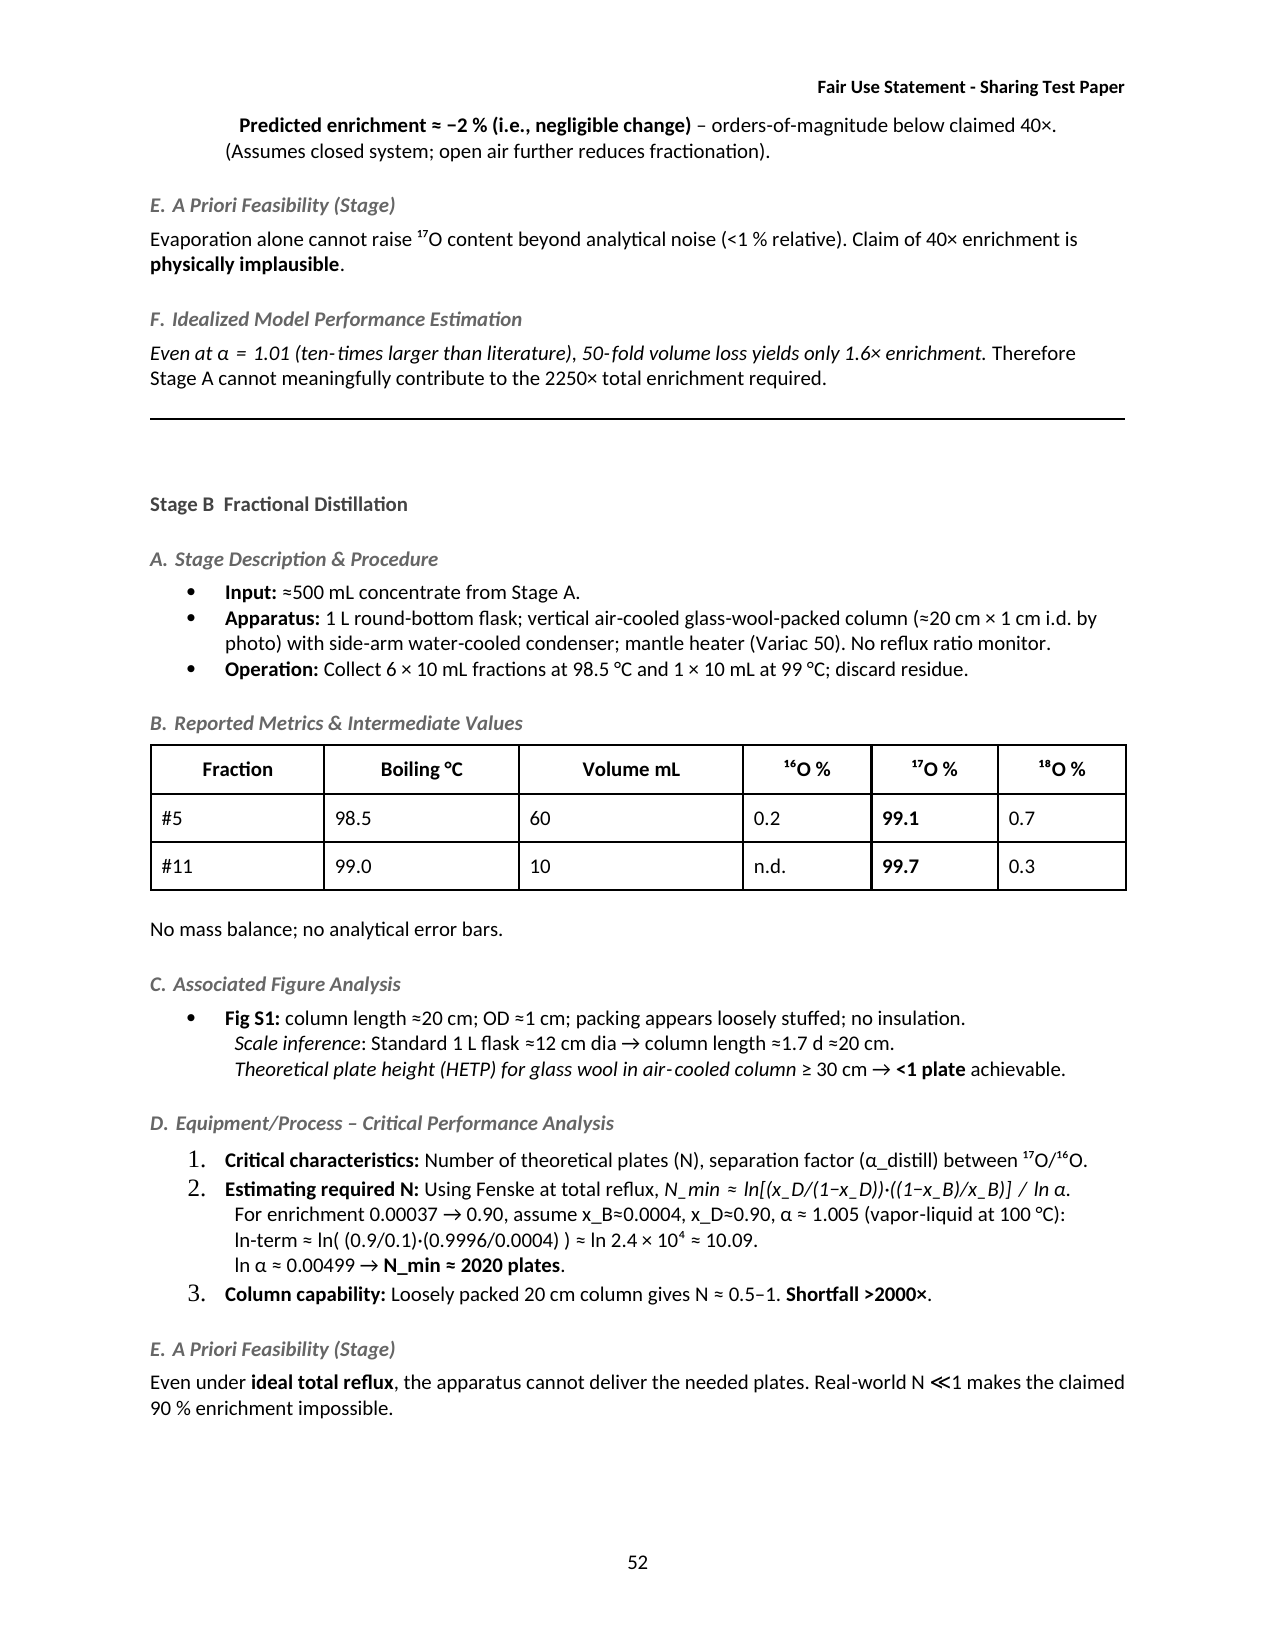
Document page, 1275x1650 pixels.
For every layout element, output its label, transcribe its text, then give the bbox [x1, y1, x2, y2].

list Apparatus: 1 L round‑bottom flask; vertical air‑cooled glass‑wool‑packed column (≈20 cm × 1 cm i.d. by photo) with side‑arm water‑cooled condenser; mantle heater (Variac 50). No reflux ratio monitor. [187, 605, 1125, 656]
table_cell 0.2 [744, 795, 870, 841]
table_cell 99.7 [873, 843, 997, 889]
list Column capability: Loosely packed 20 cm column gives N ≈ 0.5–1. Shortfall >2000×. [187, 1278, 1125, 1307]
text Even under ideal total reflux, the apparatus cannot deliver the needed plates. Real‑world N ≪1 makes the claimed 90 % enrichment impossible. [150, 1369, 1125, 1420]
table_cell 98.5 [325, 795, 518, 841]
table_header ¹⁷O % [873, 746, 997, 792]
table_cell 60 [520, 795, 742, 841]
list Input: ≈500 mL concentrate from Stage A. [187, 579, 1125, 605]
table_header ¹⁸O % [999, 746, 1125, 792]
table_cell 99.0 [325, 843, 518, 889]
table_cell 0.3 [999, 843, 1125, 889]
subtitle E. A Priori Feasibility (Stage) [150, 1336, 1125, 1361]
subtitle C. Associated Figure Analysis [150, 971, 1125, 997]
table_cell n.d. [744, 843, 870, 889]
list Fig S1: column length ≈20 cm; OD ≈1 cm; packing appears loosely stuffed; no insulation. Scale inference: Standard 1 L flask ≈12 cm dia → column length ≈1.7 d ≈20 cm. Theoretical plate height (HETP) for glass wool in air‑cooled column ≥ 30 cm → <1 plate achievable. [187, 1005, 1125, 1081]
subtitle D. Equipment/Process – Critical Performance Analysis [150, 1110, 1125, 1136]
table_cell #5 [152, 795, 323, 841]
list Critical characteristics: Number of theoretical plates (N), separation factor (α_distill) between ¹⁷O/¹⁶O. [187, 1144, 1125, 1173]
table_cell 99.1 [873, 795, 997, 841]
text Evaporation alone cannot raise ¹⁷O content beyond analytical noise (<1 % relative). Claim of 40× enrichment is physically implausible. [150, 226, 1125, 277]
table_cell 0.7 [999, 795, 1125, 841]
list Operation: Collect 6 × 10 mL fractions at 98.5 °C and 1 × 10 mL at 99 °C; discard residue. [187, 656, 1125, 681]
subtitle E. A Priori Feasibility (Stage) [150, 192, 1125, 218]
table_header ¹⁶O % [744, 746, 870, 792]
subtitle A. Stage Description & Procedure [150, 546, 1125, 571]
list Predicted enrichment ≈ −2 % (i.e., negligible change) – orders‑of‑magnitude below claimed 40×. (Assumes closed system; open air further reduces fractionation). [187, 112, 1125, 163]
table_header Fraction [152, 746, 323, 792]
subtitle F. Idealized Model Performance Estimation [150, 306, 1125, 332]
table_cell #11 [152, 843, 323, 889]
table_header Boiling °C [325, 746, 518, 792]
table_cell 10 [520, 843, 742, 889]
text No mass balance; no analytical error bars. [150, 917, 1125, 942]
text Even at α = 1.01 (ten‑times larger than literature), 50‑fold volume loss yields only 1.6× enrichment. Therefore Stage A cannot meaningfully contribute to the 2250× total enrichment required. [150, 340, 1125, 391]
list Estimating required N: Using Fenske at total reflux, N_min ≈ ln[(x_D/(1−x_D))·((1−x_B)/x_B)] / ln α. For enrichment 0.00037 → 0.90, assume x_B≈0.0004, x_D≈0.90, α ≈ 1.005 (vapor‑liquid at 100 °C): ln‑term ≈ ln( (0.9/0.1)·(0.9996/0.0004) ) ≈ ln 2.4 × 10⁴ ≈ 10.09. ln α ≈ 0.00499 → N_min ≈ 2020 plates. [187, 1173, 1125, 1278]
subtitle Stage B Fractional Distillation [150, 491, 1125, 517]
subtitle B. Reported Metrics & Intermediate Values [150, 710, 1125, 736]
table_header Volume mL [520, 746, 742, 792]
